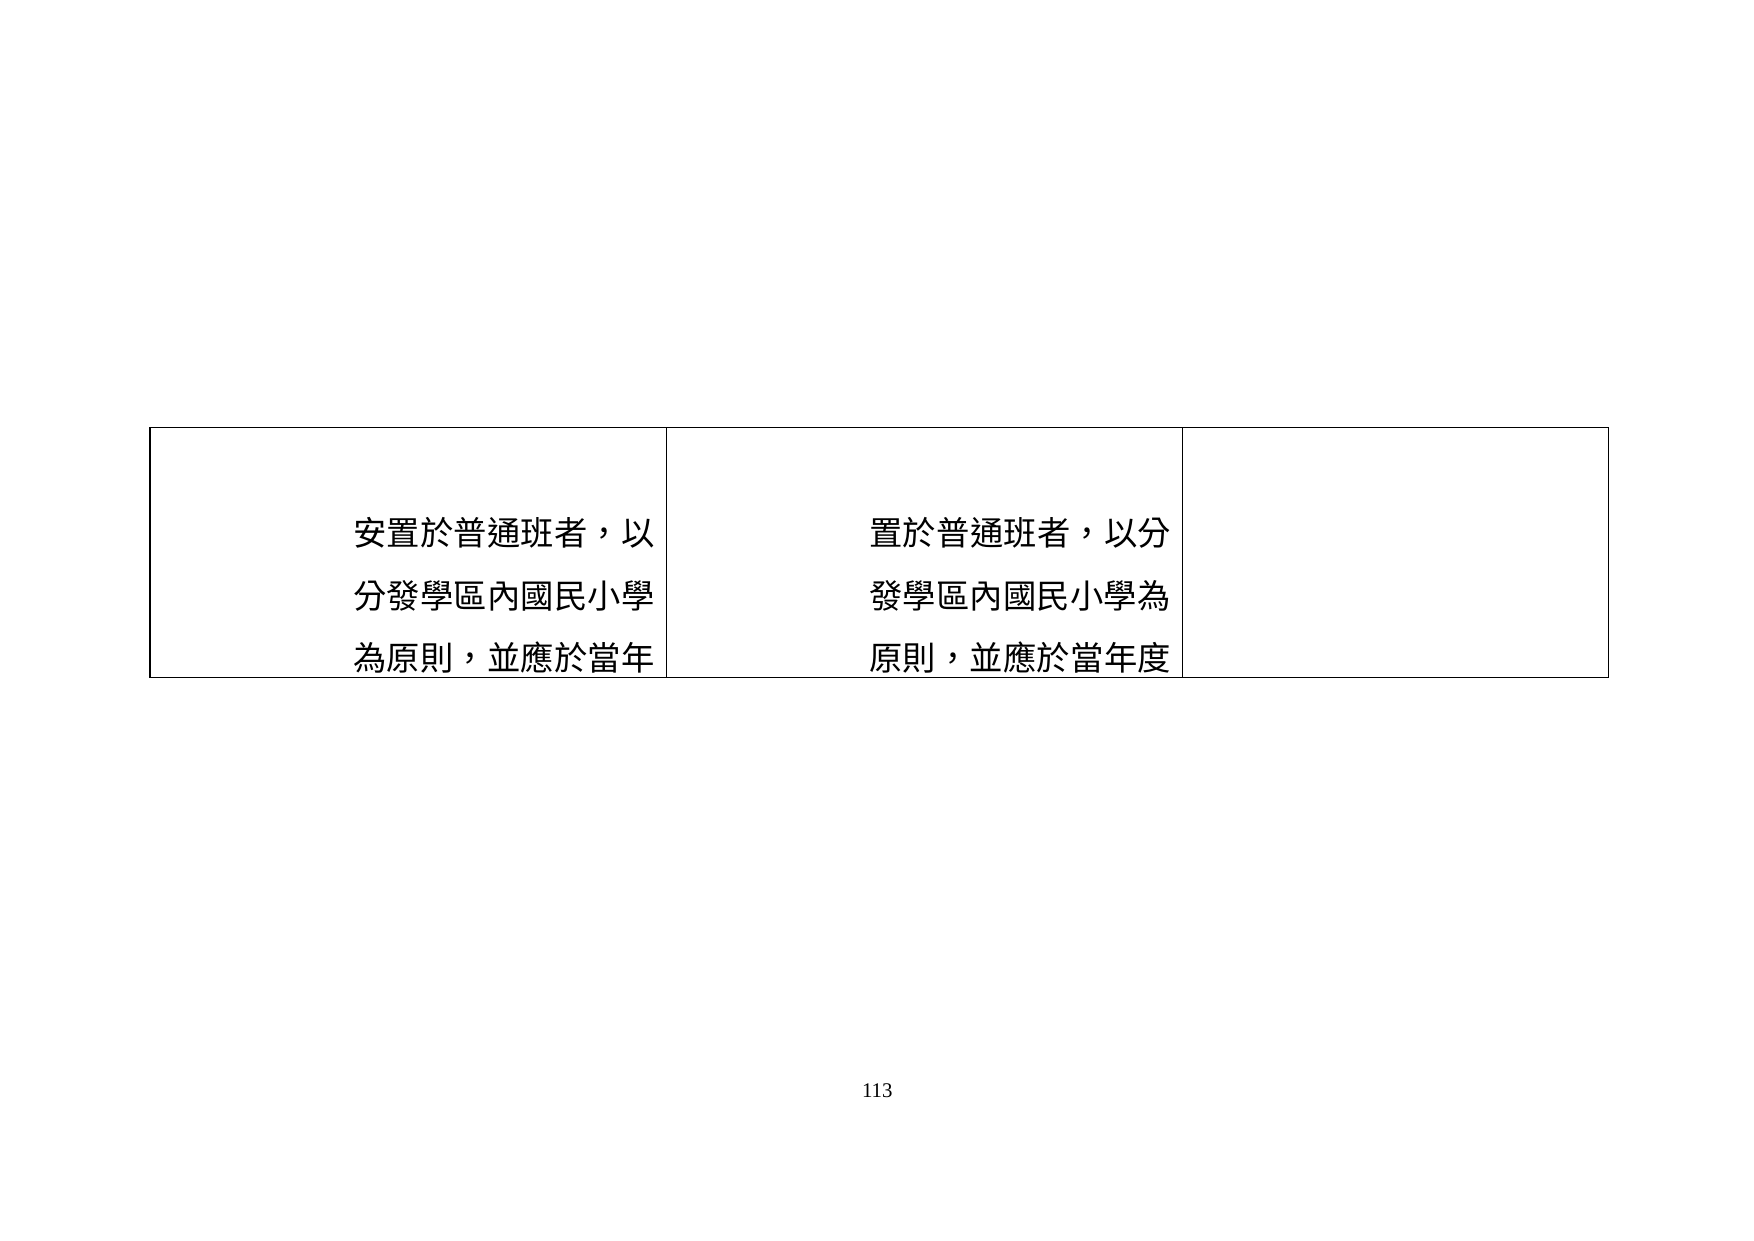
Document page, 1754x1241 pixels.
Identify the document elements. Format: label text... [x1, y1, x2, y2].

table_cell 置於普通班者，以分發學區內國民小學為原則，並應於當年度 [667, 428, 1182, 677]
table_cell [1183, 428, 1608, 677]
table_cell 安置於普通班者，以分發學區內國民小學為原則，並應於當年 [151, 428, 666, 677]
